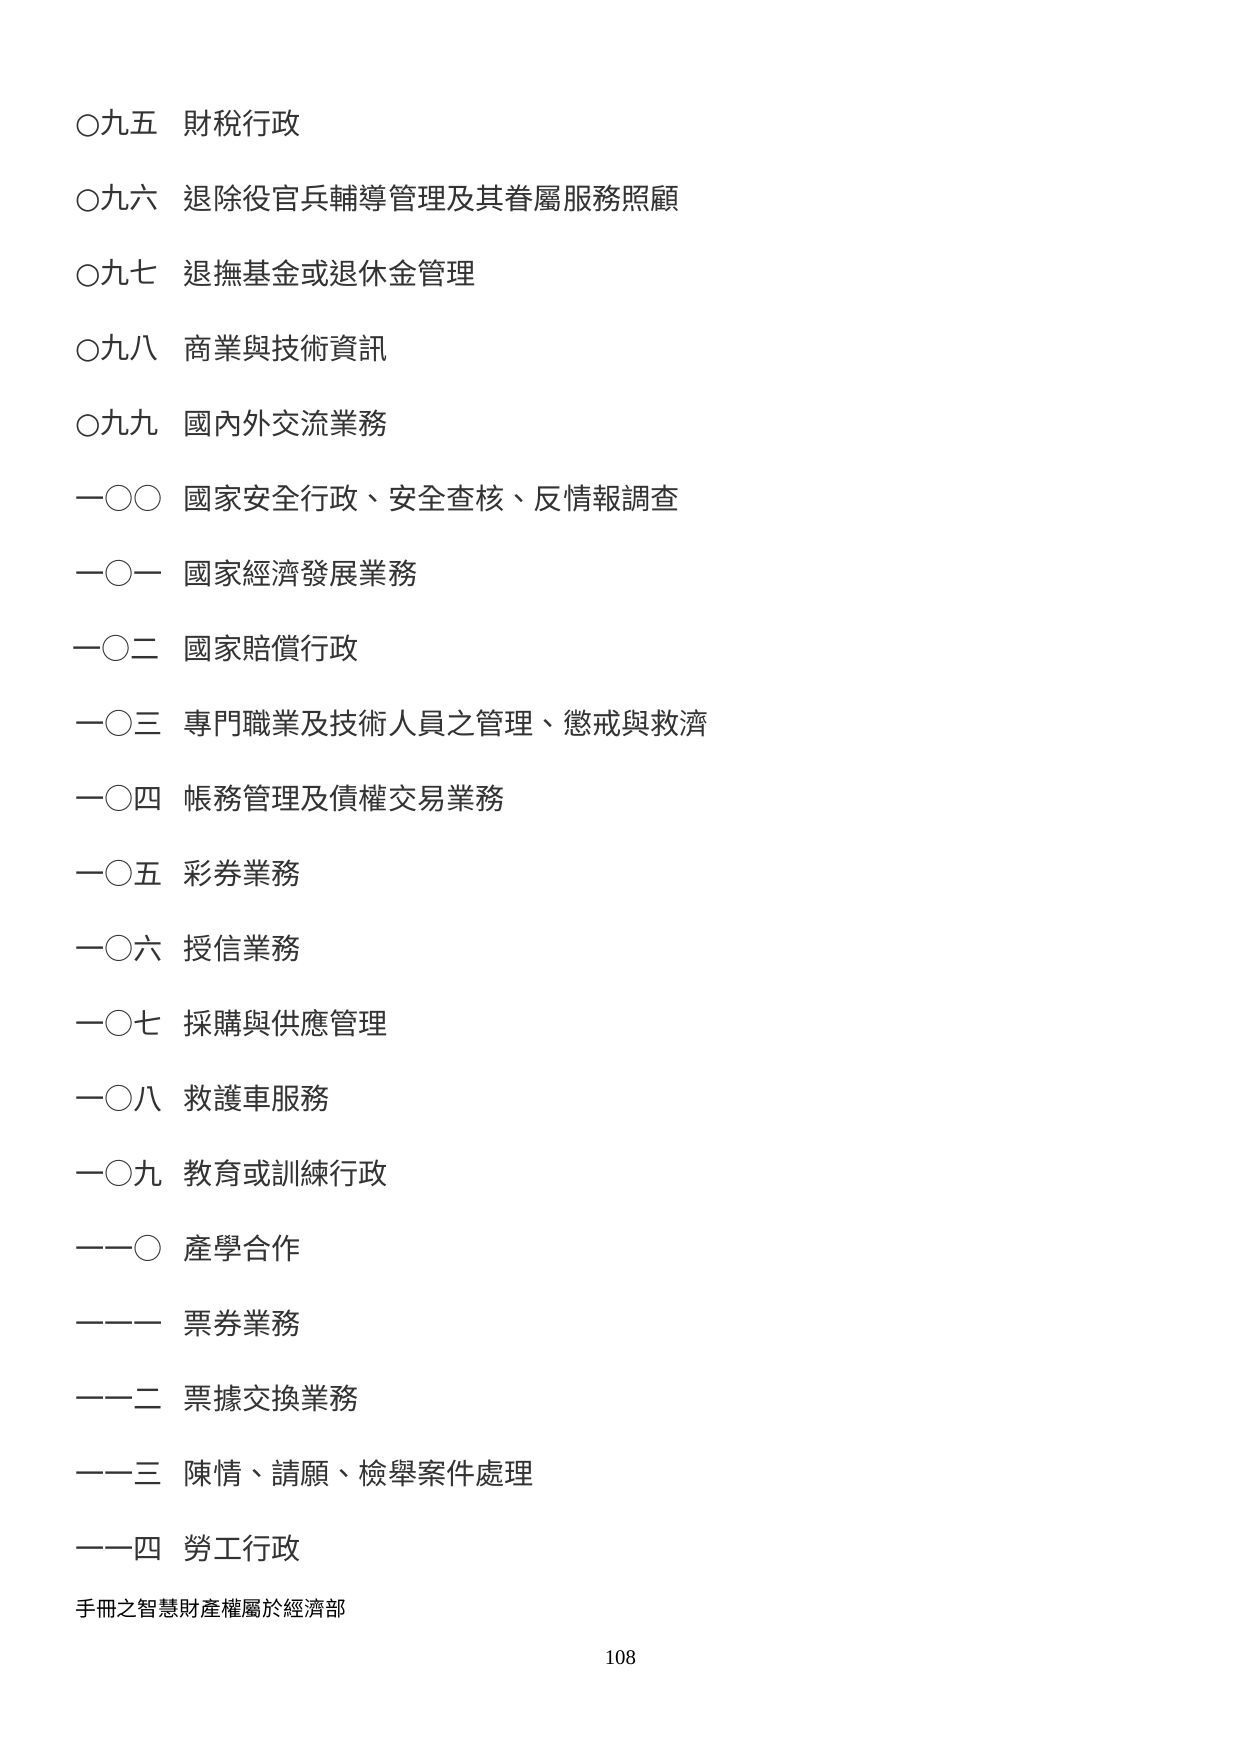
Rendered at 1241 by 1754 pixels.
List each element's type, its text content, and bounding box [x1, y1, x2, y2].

table_cell 一○六 [72, 909, 184, 984]
table_cell 一○八 [72, 1059, 184, 1134]
table_cell ○九五 [72, 84, 184, 159]
table_cell 教育或訓練行政 [184, 1134, 1168, 1209]
table_cell 退撫基金或退休金管理 [184, 234, 1168, 309]
table_cell 票券業務 [184, 1284, 1168, 1359]
table_cell 財稅行政 [184, 84, 1168, 159]
table_cell 票據交換業務 [184, 1359, 1168, 1434]
table_cell 一○三 [72, 684, 184, 759]
table_cell ○九六 [72, 159, 184, 234]
table_cell 一一三 [72, 1434, 184, 1509]
table_cell 一○五 [72, 834, 184, 909]
table_cell 彩券業務 [184, 834, 1168, 909]
table_cell 退除役官兵輔導管理及其眷屬服務照顧 [184, 159, 1168, 234]
table_cell 一一二 [72, 1359, 184, 1434]
table_cell 採購與供應管理 [184, 984, 1168, 1059]
table_cell 一○一 [72, 534, 184, 609]
table_cell 一○四 [72, 759, 184, 834]
table_cell 一○九 [72, 1134, 184, 1209]
table_cell ○九七 [72, 234, 184, 309]
table_cell 一○○ [72, 459, 184, 534]
table_cell 國家經濟發展業務 [184, 534, 1168, 609]
table_cell 一○七 [72, 984, 184, 1059]
table_cell 一一一 [72, 1284, 184, 1359]
table_cell 國家賠償行政 [184, 609, 1168, 684]
table_cell 授信業務 [184, 909, 1168, 984]
table_cell ○九九 [72, 384, 184, 459]
table_cell 陳情、請願、檢舉案件處理 [184, 1434, 1168, 1509]
table_cell 國家安全行政、安全查核、反情報調查 [184, 459, 1168, 534]
table_cell 專門職業及技術人員之管理、懲戒與救濟 [184, 684, 1168, 759]
table_cell 一一○ [72, 1209, 184, 1284]
table_cell 一○二 [72, 609, 184, 684]
table_cell 國內外交流業務 [184, 384, 1168, 459]
table_cell 產學合作 [184, 1209, 1168, 1284]
table_cell 救護車服務 [184, 1059, 1168, 1134]
table_cell 帳務管理及債權交易業務 [184, 759, 1168, 834]
table_cell 商業與技術資訊 [184, 309, 1168, 384]
table_cell 勞工行政 [184, 1509, 1168, 1584]
table_cell 一一四 [72, 1509, 184, 1584]
table_cell ○九八 [72, 309, 184, 384]
